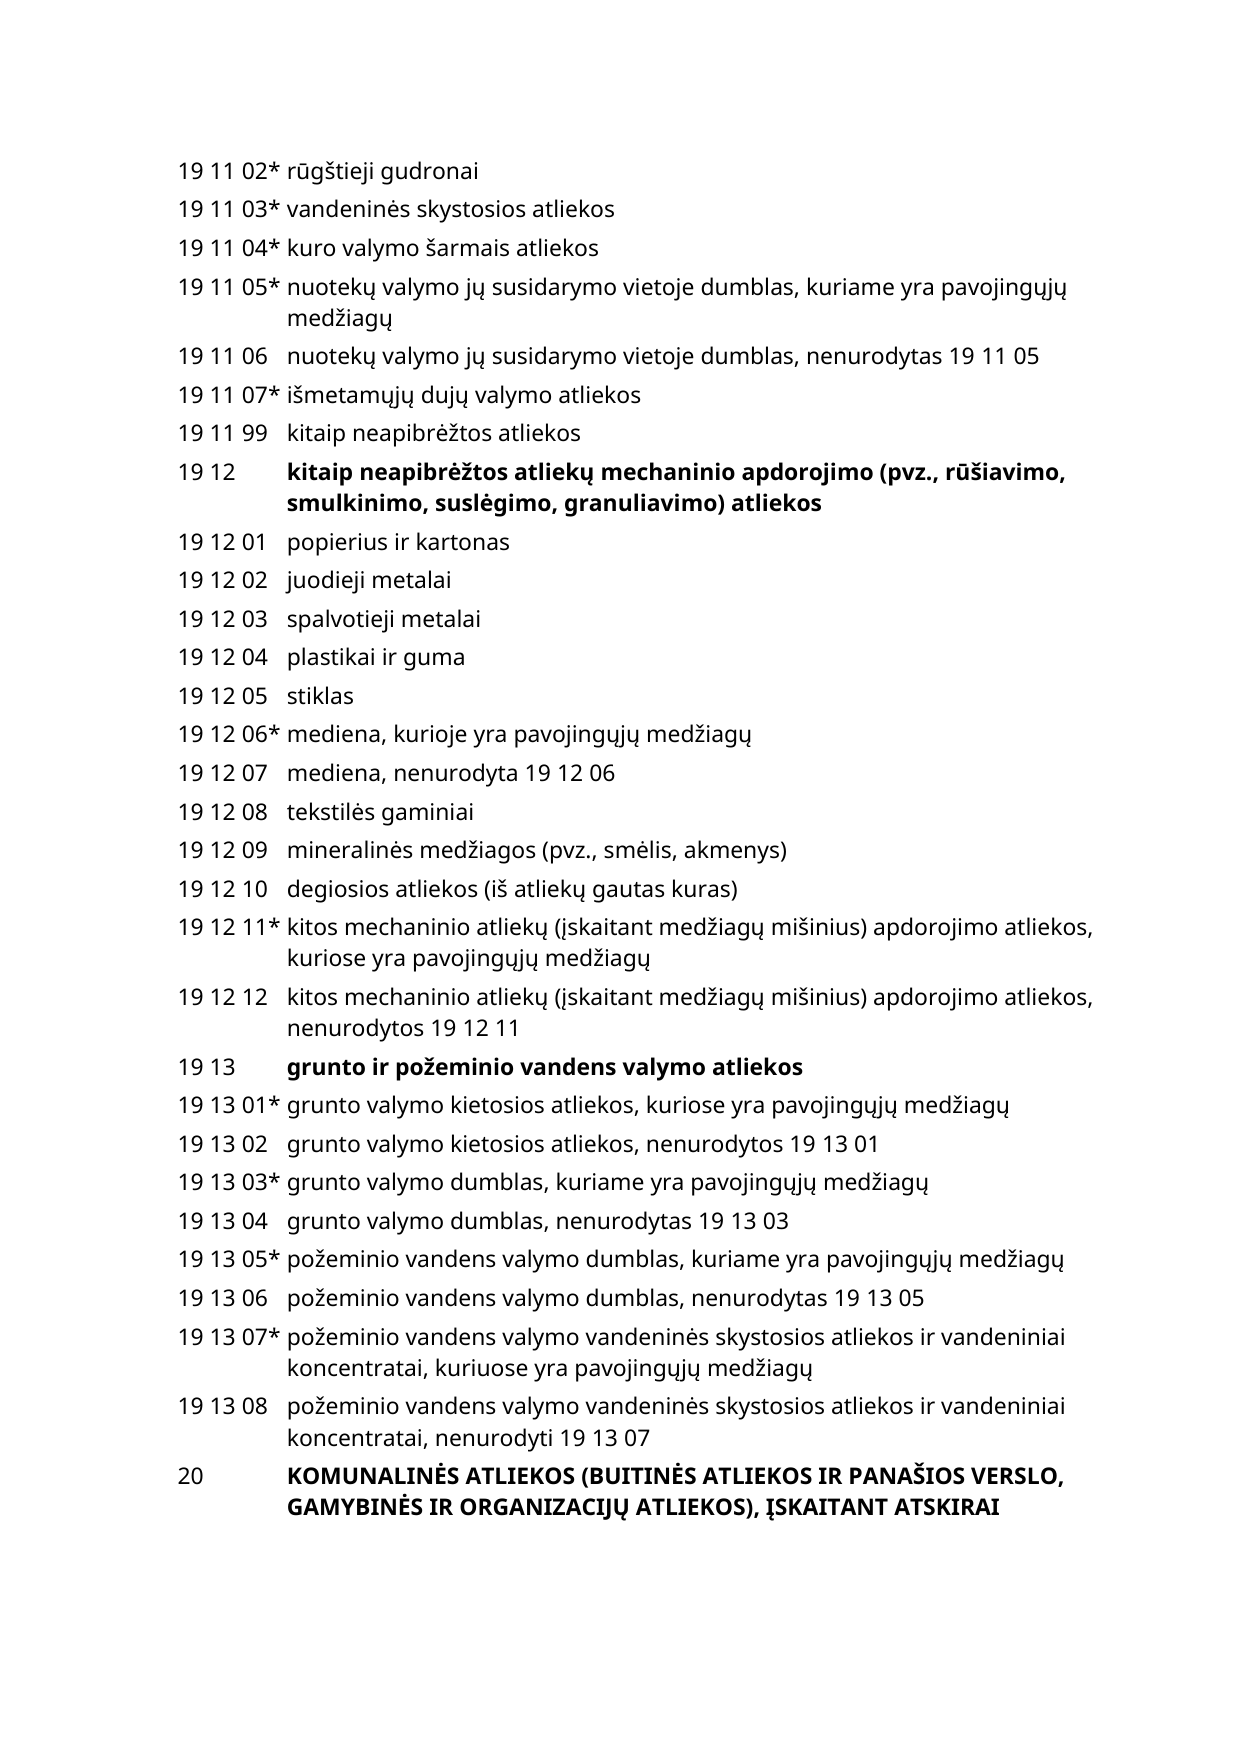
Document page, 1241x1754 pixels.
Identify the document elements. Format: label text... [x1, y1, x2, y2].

table_cell 19 12 [177, 449, 287, 518]
table_cell stiklas [287, 673, 1122, 711]
table_cell 19 12 06* [177, 711, 287, 750]
table_cell požeminio vandens valymo vandeninės skystosios atliekos ir vandeniniai koncentratai, kuriuose yra pavojingųjų medžiagų [287, 1313, 1122, 1383]
table_cell tekstilės gaminiai [287, 788, 1122, 827]
table_cell 19 12 08 [177, 788, 287, 827]
table_cell požeminio vandens valymo dumblas, kuriame yra pavojingųjų medžiagų [287, 1236, 1122, 1275]
table_cell 19 11 04* [177, 225, 287, 263]
table_cell 19 12 05 [177, 673, 287, 711]
table_cell kitos mechaninio atliekų (įskaitant medžiagų mišinius) apdorojimo atliekos, nenurodytos 19 12 11 [287, 974, 1122, 1043]
table_cell 19 12 07 [177, 750, 287, 788]
table_cell 19 12 12 [177, 974, 287, 1043]
table_cell grunto valymo dumblas, nenurodytas 19 13 03 [287, 1198, 1122, 1236]
table_cell popierius ir kartonas [287, 519, 1122, 557]
table_cell 19 12 03 [177, 596, 287, 634]
table_cell grunto valymo kietosios atliekos, nenurodytos 19 13 01 [287, 1121, 1122, 1159]
table_cell grunto valymo kietosios atliekos, kuriose yra pavojingųjų medžiagų [287, 1082, 1122, 1121]
table_cell 19 13 [177, 1044, 287, 1082]
table_cell 19 13 02 [177, 1121, 287, 1159]
table_cell 19 12 04 [177, 634, 287, 673]
table_cell 19 13 07* [177, 1313, 287, 1383]
table_cell 19 13 05* [177, 1236, 287, 1275]
table_cell požeminio vandens valymo vandeninės skystosios atliekos ir vandeniniai koncentratai, nenurodyti 19 13 07 [287, 1383, 1122, 1453]
table_cell požeminio vandens valymo dumblas, nenurodytas 19 13 05 [287, 1275, 1122, 1313]
table_cell 19 13 01* [177, 1082, 287, 1121]
table_cell 19 11 05* [177, 263, 287, 333]
table_cell kitos mechaninio atliekų (įskaitant medžiagų mišinius) apdorojimo atliekos, kuriose yra pavojingųjų medžiagų [287, 904, 1122, 974]
table_cell plastikai ir guma [287, 634, 1122, 673]
table_cell nuotekų valymo jų susidarymo vietoje dumblas, nenurodytas 19 11 05 [287, 333, 1122, 372]
table_cell kitaip neapibrėžtos atliekų mechaninio apdorojimo (pvz., rūšiavimo, smulkinimo, suslėgimo, granuliavimo) atliekos [287, 449, 1122, 518]
table_cell KOMUNALINĖS ATLIEKOS (BUITINĖS ATLIEKOS IR PANAŠIOS VERSLO, GAMYBINĖS IR ORGANIZACIJŲ ATLIEKOS), ĮSKAITANT ATSKIRAI [287, 1453, 1122, 1523]
table_cell 19 12 10 [177, 865, 287, 904]
table_cell mineralinės medžiagos (pvz., smėlis, akmenys) [287, 827, 1122, 865]
table_cell 19 11 06 [177, 333, 287, 372]
table_cell grunto ir požeminio vandens valymo atliekos [287, 1044, 1122, 1082]
table_cell 19 12 01 [177, 519, 287, 557]
table_cell 19 13 06 [177, 1275, 287, 1313]
table_cell juodieji metalai [287, 557, 1122, 596]
table_cell degiosios atliekos (iš atliekų gautas kuras) [287, 865, 1122, 904]
table_cell 19 11 99 [177, 410, 287, 449]
table_cell 19 12 02 [177, 557, 287, 596]
table_cell mediena, nenurodyta 19 12 06 [287, 750, 1122, 788]
table_cell 19 12 11* [177, 904, 287, 974]
table_cell kuro valymo šarmais atliekos [287, 225, 1122, 263]
table_cell rūgštieji gudronai [287, 148, 1122, 186]
table_cell vandeninės skystosios atliekos [287, 186, 1122, 225]
table_cell išmetamųjų dujų valymo atliekos [287, 372, 1122, 410]
table_cell grunto valymo dumblas, kuriame yra pavojingųjų medžiagų [287, 1159, 1122, 1198]
table_cell mediena, kurioje yra pavojingųjų medžiagų [287, 711, 1122, 750]
table_cell 19 12 09 [177, 827, 287, 865]
table_cell 20 [177, 1453, 287, 1523]
table_cell 19 11 03* [177, 186, 287, 225]
table_cell kitaip neapibrėžtos atliekos [287, 410, 1122, 449]
table_cell 19 11 07* [177, 372, 287, 410]
table_cell spalvotieji metalai [287, 596, 1122, 634]
table_cell 19 13 03* [177, 1159, 287, 1198]
table_cell 19 13 08 [177, 1383, 287, 1453]
table_cell 19 13 04 [177, 1198, 287, 1236]
table_cell 19 11 02* [177, 148, 287, 186]
table_cell nuotekų valymo jų susidarymo vietoje dumblas, kuriame yra pavojingųjų medžiagų [287, 263, 1122, 333]
